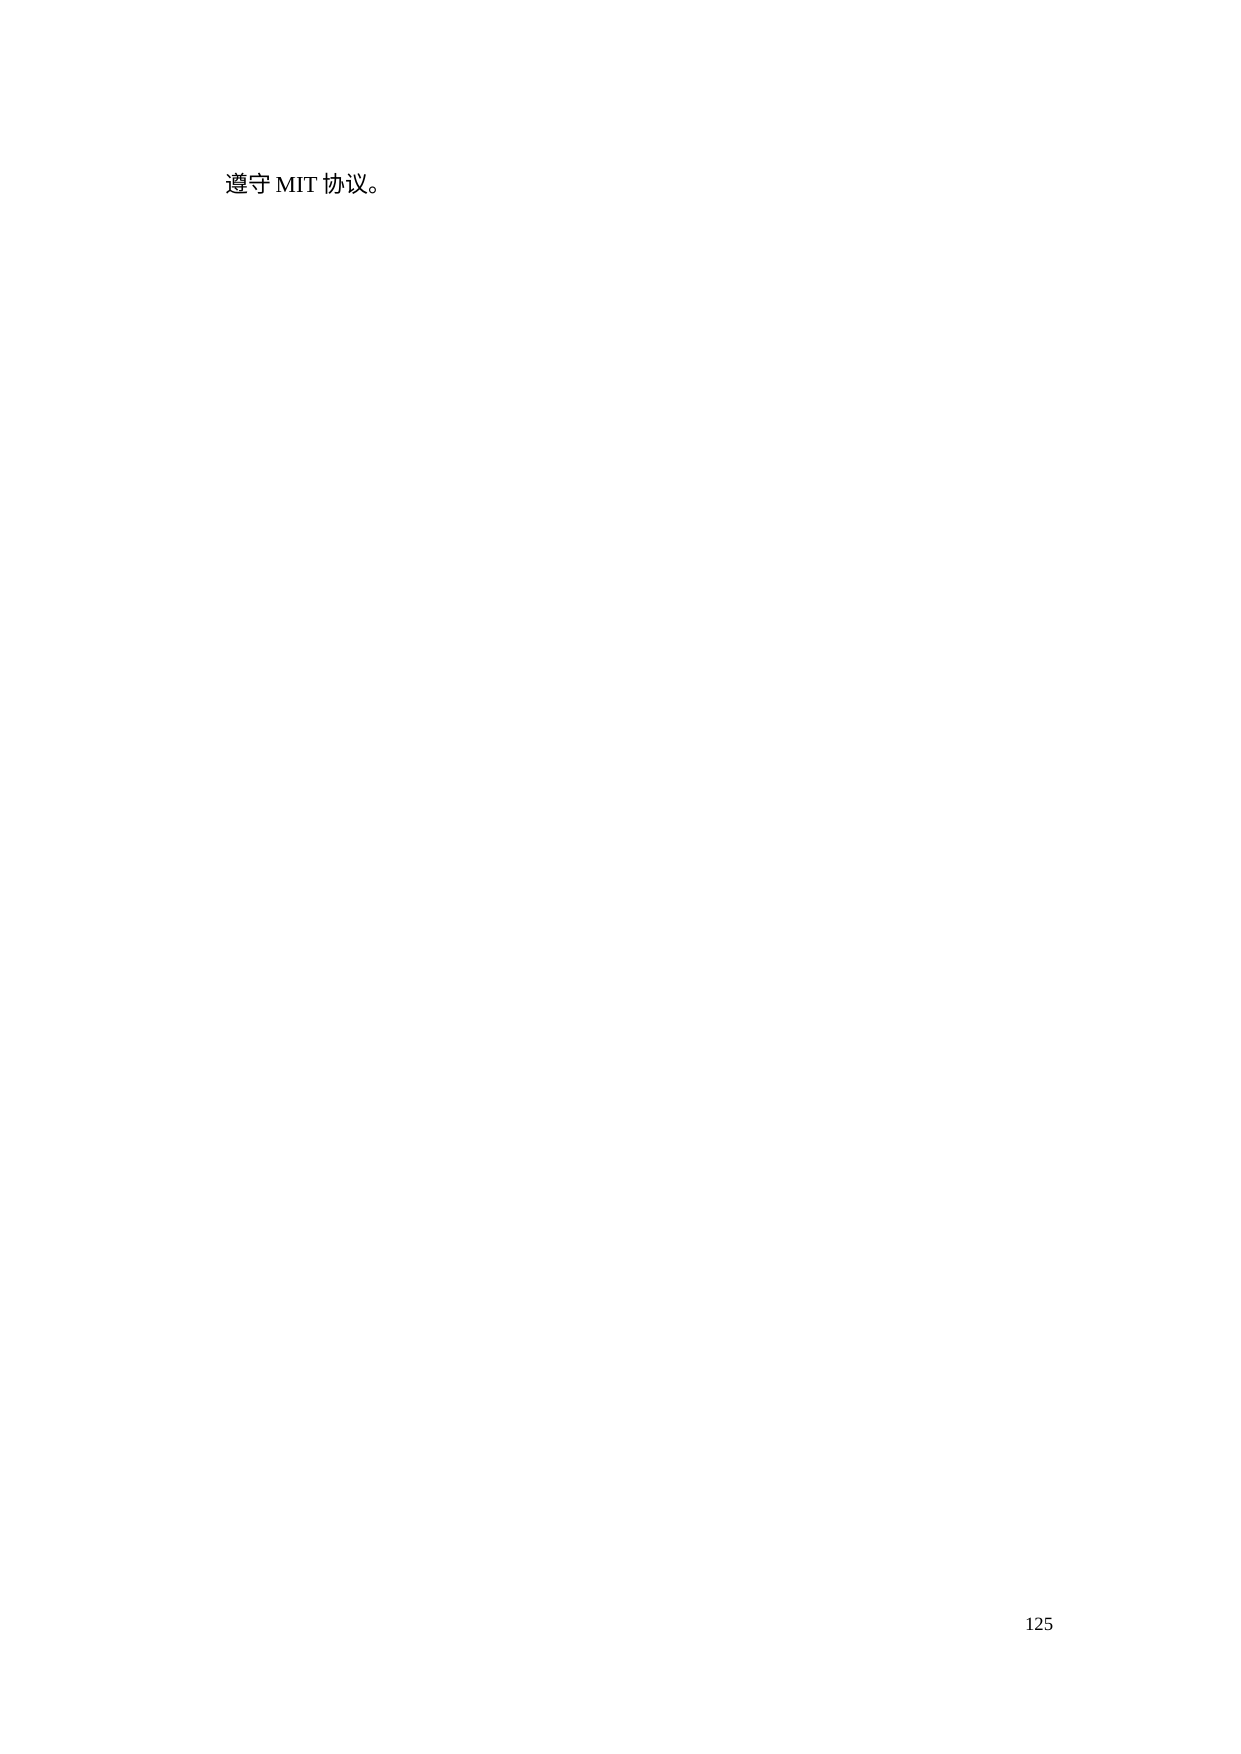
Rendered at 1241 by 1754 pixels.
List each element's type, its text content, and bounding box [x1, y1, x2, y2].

list 遵守MIT协议。 [187, 150, 1053, 215]
